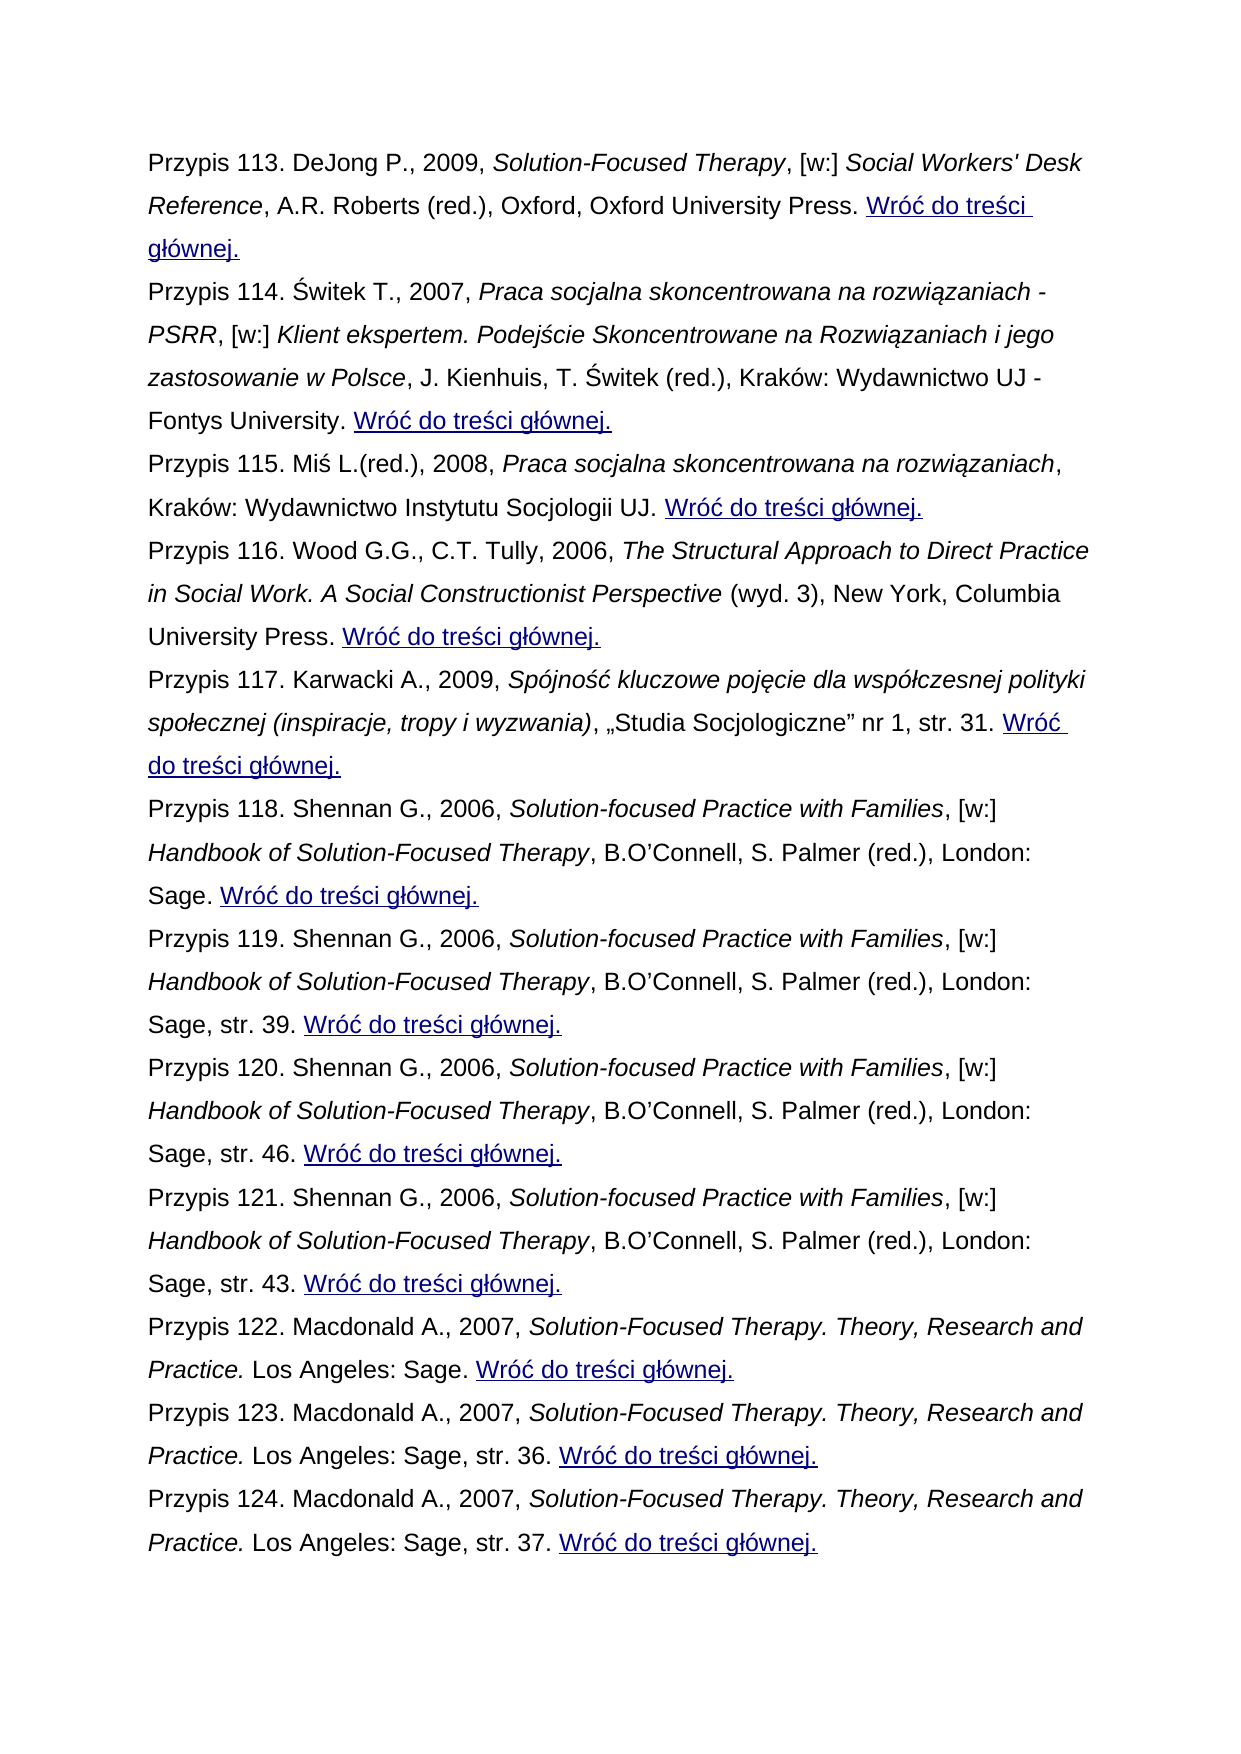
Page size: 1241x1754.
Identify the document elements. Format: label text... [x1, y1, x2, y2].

text Przypis 115. Miś L.(red.), 2008, Praca socjalna skoncentrowana na rozwiązaniach, Kraków: Wydawnictwo Instytutu Socjologii UJ. Wróć do treści głównej. [148, 449, 1093, 521]
text Przypis 121. Shennan G., 2006, Solution-focused Practice with Families, [w:] Handbook of Solution-Focused Therapy, B.O’Connell, S. Palmer (red.), London: Sage, str. 43. Wróć do treści głównej. [148, 1183, 1093, 1298]
text Przypis 117. Karwacki A., 2009, Spójność kluczowe pojęcie dla współczesnej polityki społecznej (inspiracje, tropy i wyzwania), „Studia Socjologiczne” nr 1, str. 31. Wróć do treści głównej. [148, 665, 1093, 780]
text Przypis 116. Wood G.G., C.T. Tully, 2006, The Structural Approach to Direct Practice in Social Work. A Social Constructionist Perspective (wyd. 3), New York, Columbia University Press. Wróć do treści głównej. [148, 536, 1093, 651]
text Przypis 119. Shennan G., 2006, Solution-focused Practice with Families, [w:] Handbook of Solution-Focused Therapy, B.O’Connell, S. Palmer (red.), London: Sage, str. 39. Wróć do treści głównej. [148, 924, 1093, 1039]
text Przypis 114. Świtek T., 2007, Praca socjalna skoncentrowana na rozwiązaniach - PSRR, [w:] Klient ekspertem. Podejście Skoncentrowane na Rozwiązaniach i jego zastosowanie w Polsce, J. Kienhuis, T. Świtek (red.), Kraków: Wydawnictwo UJ - Fontys University. Wróć do treści głównej. [148, 277, 1093, 435]
text Przypis 123. Macdonald A., 2007, Solution-Focused Therapy. Theory, Research and Practice. Los Angeles: Sage, str. 36. Wróć do treści głównej. [148, 1398, 1093, 1470]
text Przypis 118. Shennan G., 2006, Solution-focused Practice with Families, [w:] Handbook of Solution-Focused Therapy, B.O’Connell, S. Palmer (red.), London: Sage. Wróć do treści głównej. [148, 794, 1093, 909]
text Przypis 122. Macdonald A., 2007, Solution-Focused Therapy. Theory, Research and Practice. Los Angeles: Sage. Wróć do treści głównej. [148, 1312, 1093, 1384]
text Przypis 124. Macdonald A., 2007, Solution-Focused Therapy. Theory, Research and Practice. Los Angeles: Sage, str. 37. Wróć do treści głównej. [148, 1484, 1093, 1556]
text Przypis 113. DeJong P., 2009, Solution-Focused Therapy, [w:] Social Workers' Desk Reference, A.R. Roberts (red.), Oxford, Oxford University Press. Wróć do treści głównej. [148, 148, 1093, 263]
text Przypis 120. Shennan G., 2006, Solution-focused Practice with Families, [w:] Handbook of Solution-Focused Therapy, B.O’Connell, S. Palmer (red.), London: Sage, str. 46. Wróć do treści głównej. [148, 1053, 1093, 1168]
